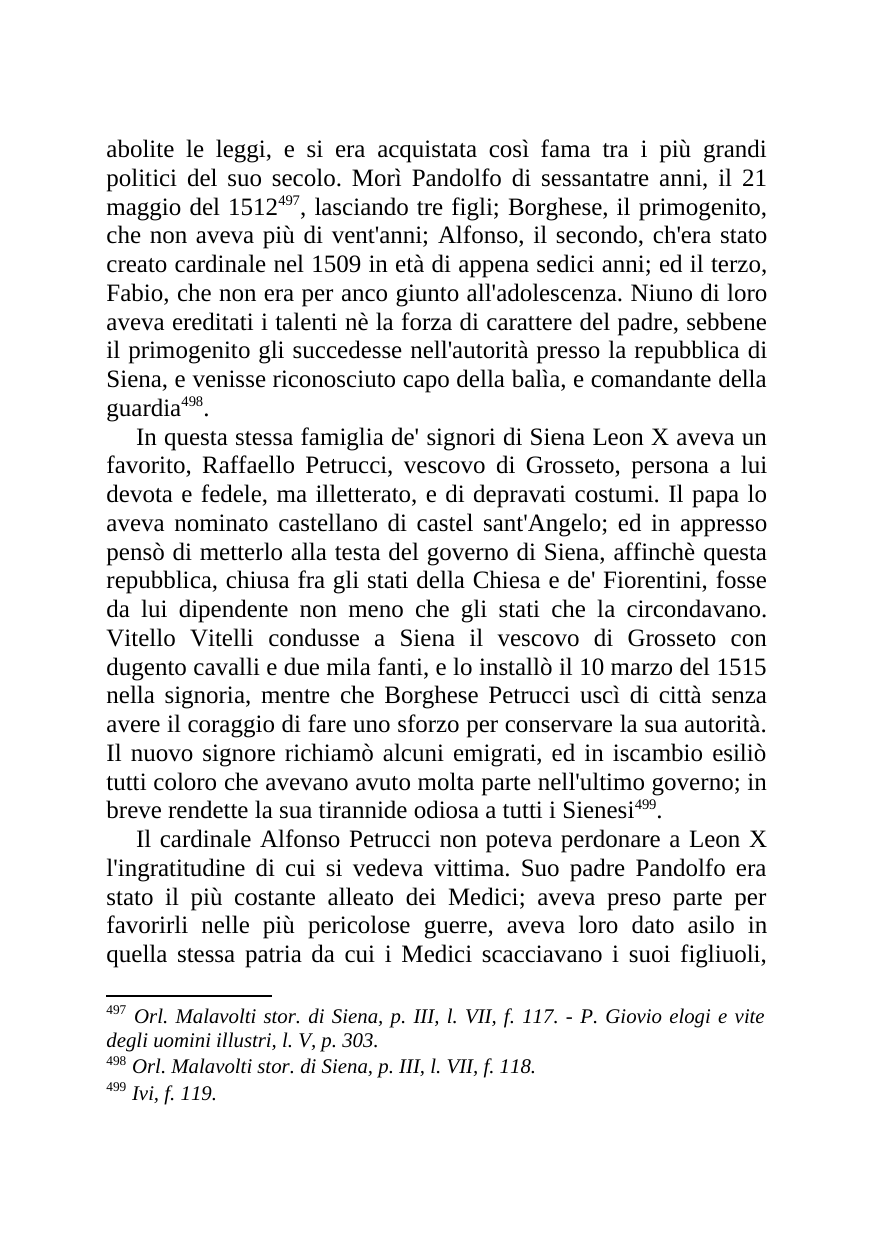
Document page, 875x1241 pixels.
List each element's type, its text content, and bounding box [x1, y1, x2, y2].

text Ivi, f. 119. [106, 1079, 768, 1105]
text In questa stessa famiglia de' signori di Siena Leon X aveva un favorito, Raffaello Petrucci, vescovo di Grosseto, persona a lui devota e fedele, ma illetterato, e di depravati costumi. Il papa lo aveva nominato castellano di castel sant'Angelo; ed in appresso pensò di metterlo alla testa del governo di Siena, affinchè questa repubblica, chiusa fra gli stati della Chiesa e de' Fiorentini, fosse da lui dipendente non meno che gli stati che la circondavano. Vitello Vitelli condusse a Siena il vescovo di Grosseto con dugento cavalli e due mila fanti, e lo installò il 10 marzo del 1515 nella signoria, mentre che Borghese Petrucci uscì di città senza avere il coraggio di fare uno sforzo per conservare la sua autorità. Il nuovo signore richiamò alcuni emigrati, ed in iscambio esiliò tutti coloro che avevano avuto molta parte nell'ultimo governo; in breve rendette la sua tirannide odiosa a tutti i Sienesi. [106, 422, 768, 824]
text abolite le leggi, e si era acquistata così fama tra i più grandi politici del suo secolo. Morì Pandolfo di sessantatre anni, il 21 maggio del 1512, lasciando tre figli; Borghese, il primogenito, che non aveva più di vent'anni; Alfonso, il secondo, ch'era stato creato cardinale nel 1509 in età di appena sedici anni; ed il terzo, Fabio, che non era per anco giunto all'adolescenza. Niuno di loro aveva ereditati i talenti nè la forza di carattere del padre, sebbene il primogenito gli succedesse nell'autorità presso la repubblica di Siena, e venisse riconosciuto capo della balìa, e comandante della guardia. [106, 134, 768, 422]
text Il cardinale Alfonso Petrucci non poteva perdonare a Leon X l'ingratitudine di cui si vedeva vittima. Suo padre Pandolfo era stato il più costante alleato dei Medici; aveva preso parte per favorirli nelle più pericolose guerre, aveva loro dato asilo in quella stessa patria da cui i Medici scacciavano i suoi figliuoli, [106, 824, 768, 968]
text Orl. Malavolti stor. di Siena, p. III, l. VII, f. 117. - P. Giovio elogi e vite degli uomini illustri, l. V, p. 303. [106, 1002, 768, 1052]
text Orl. Malavolti stor. di Siena, p. III, l. VII, f. 118. [106, 1052, 768, 1079]
